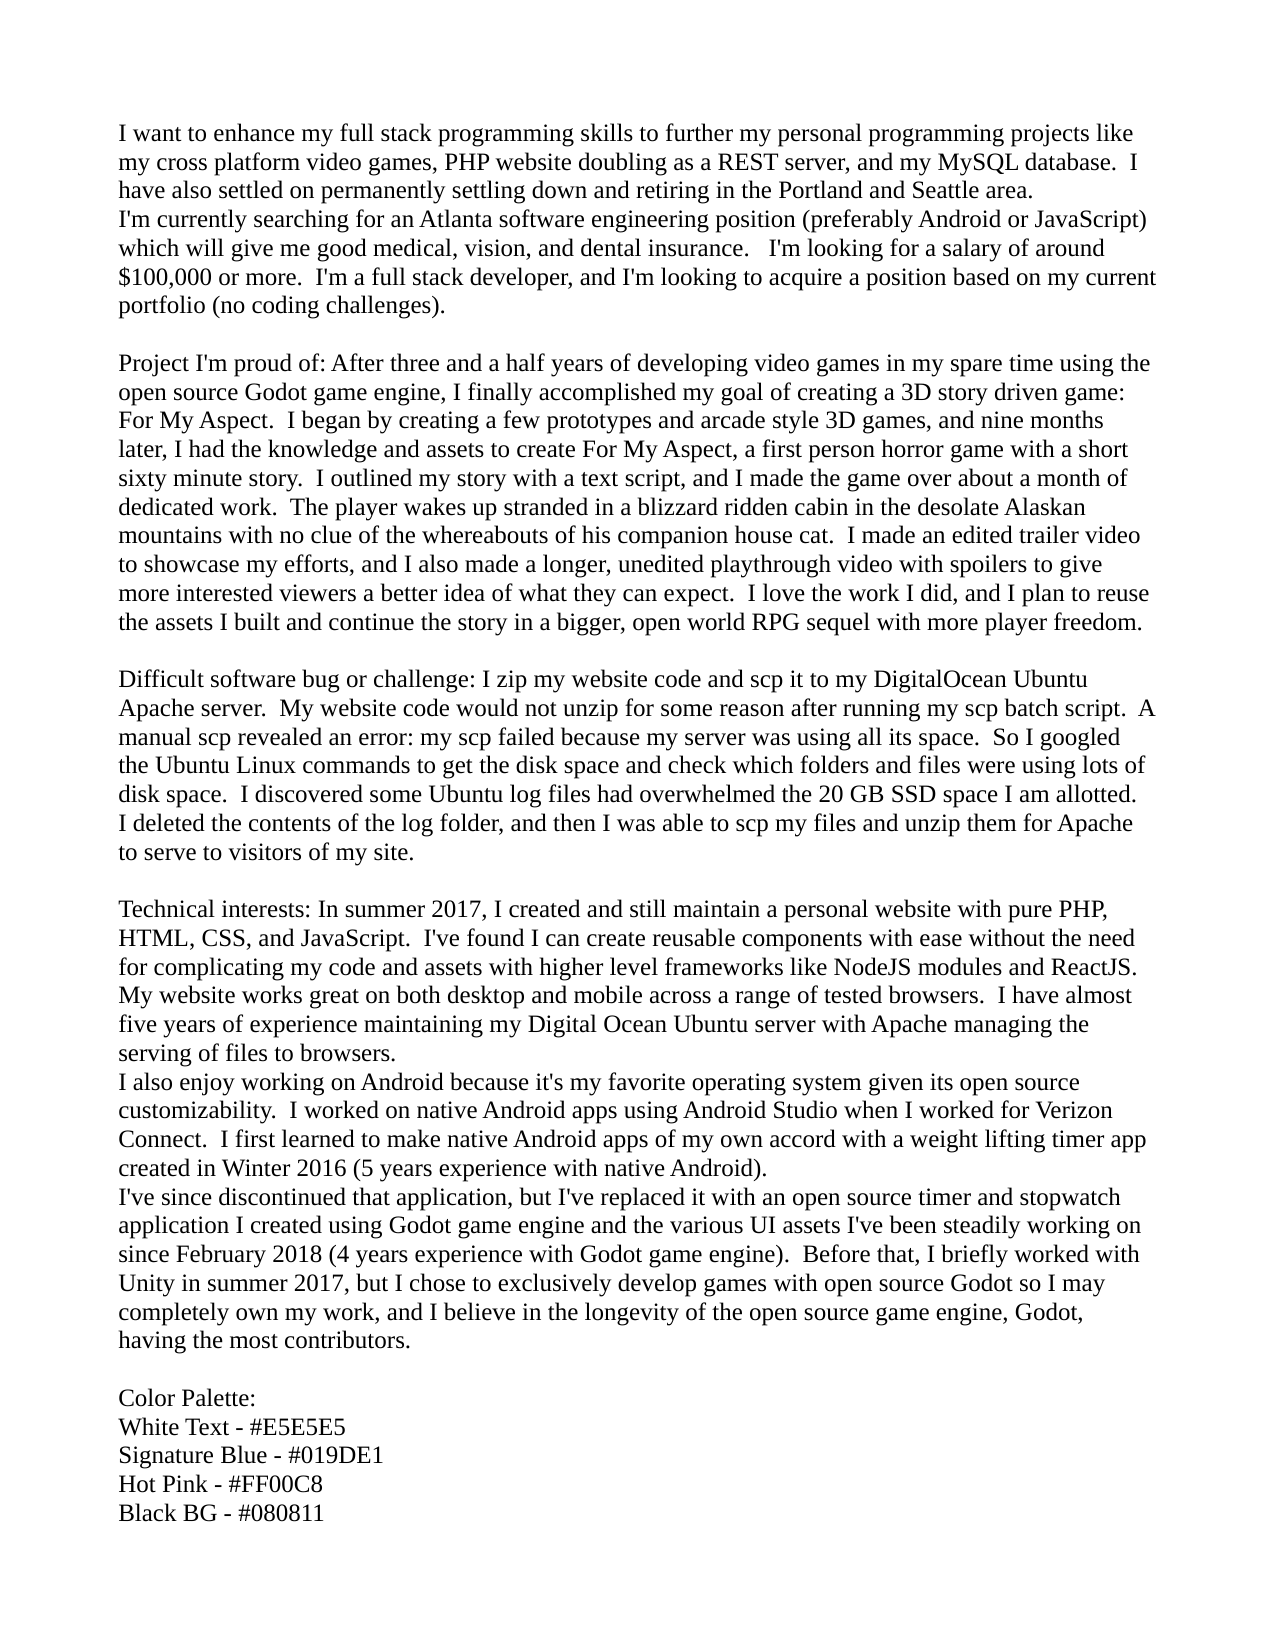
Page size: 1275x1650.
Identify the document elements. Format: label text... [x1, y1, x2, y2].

text Project I'm proud of: After three and a half years of developing video games in my spare time using the open source Godot game engine, I finally accomplished my goal of creating a 3D story driven game: For My Aspect. I began by creating a few prototypes and arcade style 3D games, and nine months later, I had the knowledge and assets to create For My Aspect, a first person horror game with a short sixty minute story. I outlined my story with a text script, and I made the game over about a month of dedicated work. The player wakes up stranded in a blizzard ridden cabin in the desolate Alaskan mountains with no clue of the whereabouts of his companion house cat. I made an edited trailer video to showcase my efforts, and I also made a longer, unedited playthrough video with spoilers to give more interested viewers a better idea of what they can expect. I love the work I did, and I plan to reuse the assets I built and continue the story in a bigger, open world RPG sequel with more player freedom. [118, 348, 1157, 636]
text Technical interests: In summer 2017, I created and still maintain a personal website with pure PHP, HTML, CSS, and JavaScript. I've found I can create reusable components with ease without the need for complicating my code and assets with higher level frameworks like NodeJS modules and ReactJS. My website works great on both desktop and mobile across a range of tested browsers. I have almost five years of experience maintaining my Digital Ocean Ubuntu server with Apache managing the serving of files to browsers. [118, 894, 1157, 1067]
text Color Palette: [118, 1383, 1157, 1412]
text Black BG - #080811 [118, 1498, 1157, 1527]
text I'm currently searching for an Atlanta software engineering position (preferably Android or JavaScript) which will give me good medical, vision, and dental insurance. I'm looking for a salary of around $100,000 or more. I'm a full stack developer, and I'm looking to acquire a position based on my current portfolio (no coding challenges). [118, 204, 1157, 319]
text I've since discontinued that application, but I've replaced it with an open source timer and stopwatch application I created using Godot game engine and the various UI assets I've been steadily working on since February 2018 (4 years experience with Godot game engine). Before that, I briefly worked with Unity in summer 2017, but I chose to exclusively develop games with open source Godot so I may completely own my work, and I believe in the longevity of the open source game engine, Godot, having the most contributors. [118, 1182, 1157, 1354]
text White Text - #E5E5E5 [118, 1412, 1157, 1441]
text I want to enhance my full stack programming skills to further my personal programming projects like my cross platform video games, PHP website doubling as a REST server, and my MySQL database. I have also settled on permanently settling down and retiring in the Portland and Seattle area. [118, 118, 1157, 204]
text Hot Pink - #FF00C8 [118, 1469, 1157, 1498]
text Signature Blue - #019DE1 [118, 1441, 1157, 1469]
text Difficult software bug or challenge: I zip my website code and scp it to my DigitalOcean Ubuntu Apache server. My website code would not unzip for some reason after running my scp batch script. A manual scp revealed an error: my scp failed because my server was using all its space. So I googled the Ubuntu Linux commands to get the disk space and check which folders and files were using lots of disk space. I discovered some Ubuntu log files had overwhelmed the 20 GB SSD space I am allotted. I deleted the contents of the log folder, and then I was able to scp my files and unzip them for Apache to serve to visitors of my site. [118, 664, 1157, 866]
text I also enjoy working on Android because it's my favorite operating system given its open source customizability. I worked on native Android apps using Android Studio when I worked for Verizon Connect. I first learned to make native Android apps of my own accord with a weight lifting timer app created in Winter 2016 (5 years experience with native Android). [118, 1067, 1157, 1182]
